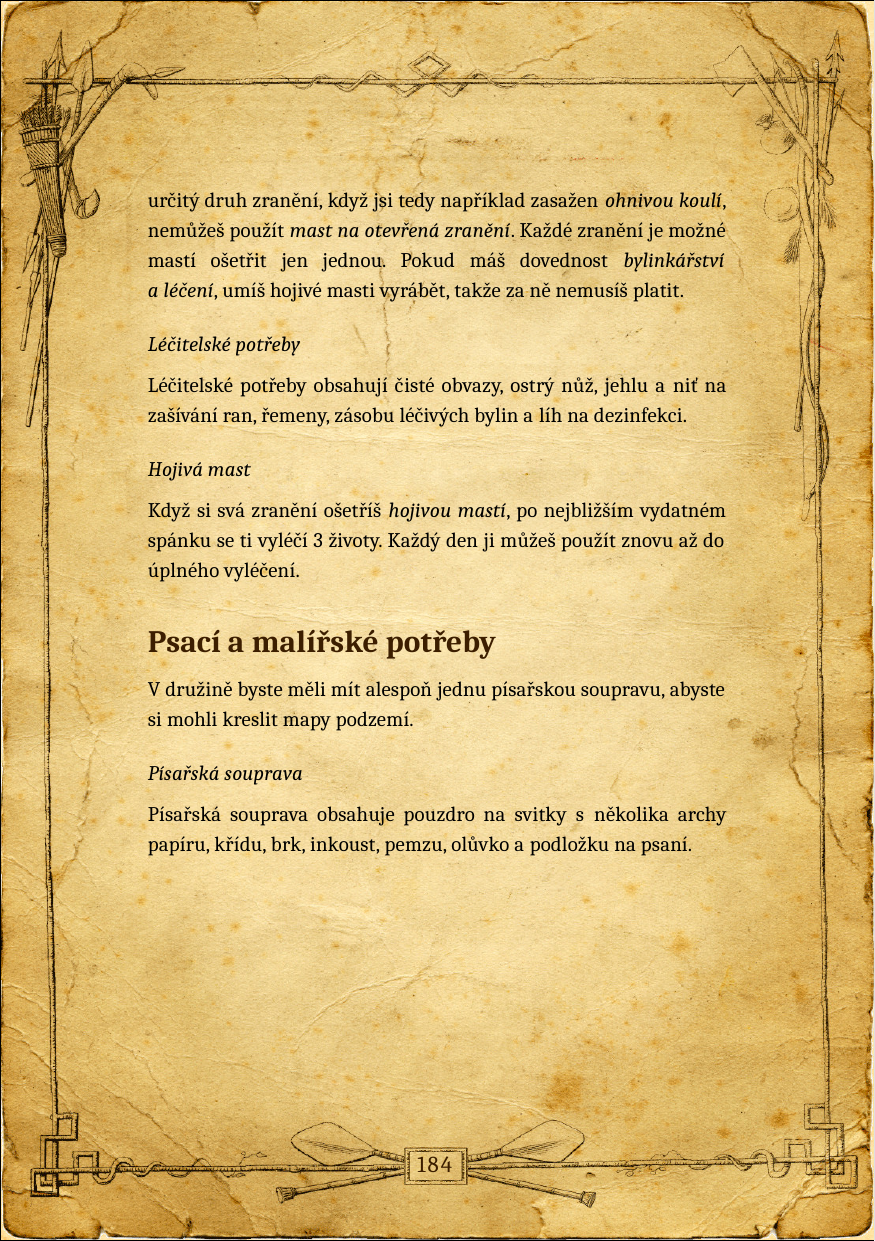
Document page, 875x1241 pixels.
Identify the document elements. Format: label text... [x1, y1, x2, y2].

picture [1, 1, 874, 1240]
text Hojivá mast [148, 457, 726, 481]
text Léčitelské potřeby [148, 332, 726, 356]
text Písařská souprava obsahuje pouzdro na svitky s⁠ několika archy papíru, křídu, brk, inkoust, pemzu, olůvko a⁠ podložku na psaní. [148, 803, 726, 857]
text určitý druh zranění, když jsi tedy například zasažen ohnivou koulí, nemůžeš použít mast na otevřená zranění. Každé zranění je možné mastí ošetřit jen jednou. Pokud máš dovednost bylinkářství a⁠ léčení, umíš hojivé masti vyrábět, takže za ně nemusíš platit. [148, 189, 726, 303]
text Když si svá zranění ošetříš hojivou mastí, po nejbližším vydatném spánku se ti vyléčí 3 životy. Každý den ji můžeš použít znovu až do úplného vyléčení. [148, 499, 726, 583]
subtitle Psací a⁠ malířské potřeby [148, 624, 726, 660]
text Písařská souprava [148, 761, 726, 785]
text V⁠ družině byste měli mít alespoň jednu písařskou soupravu, abyste si mohli kreslit mapy podzemí. [148, 678, 726, 732]
text Léčitelské potřeby obsahují čisté obvazy, ostrý nůž, jehlu a⁠ niť na zašívání ran, řemeny, zásobu léčivých bylin a⁠ líh na dezinfekci. [148, 374, 726, 428]
